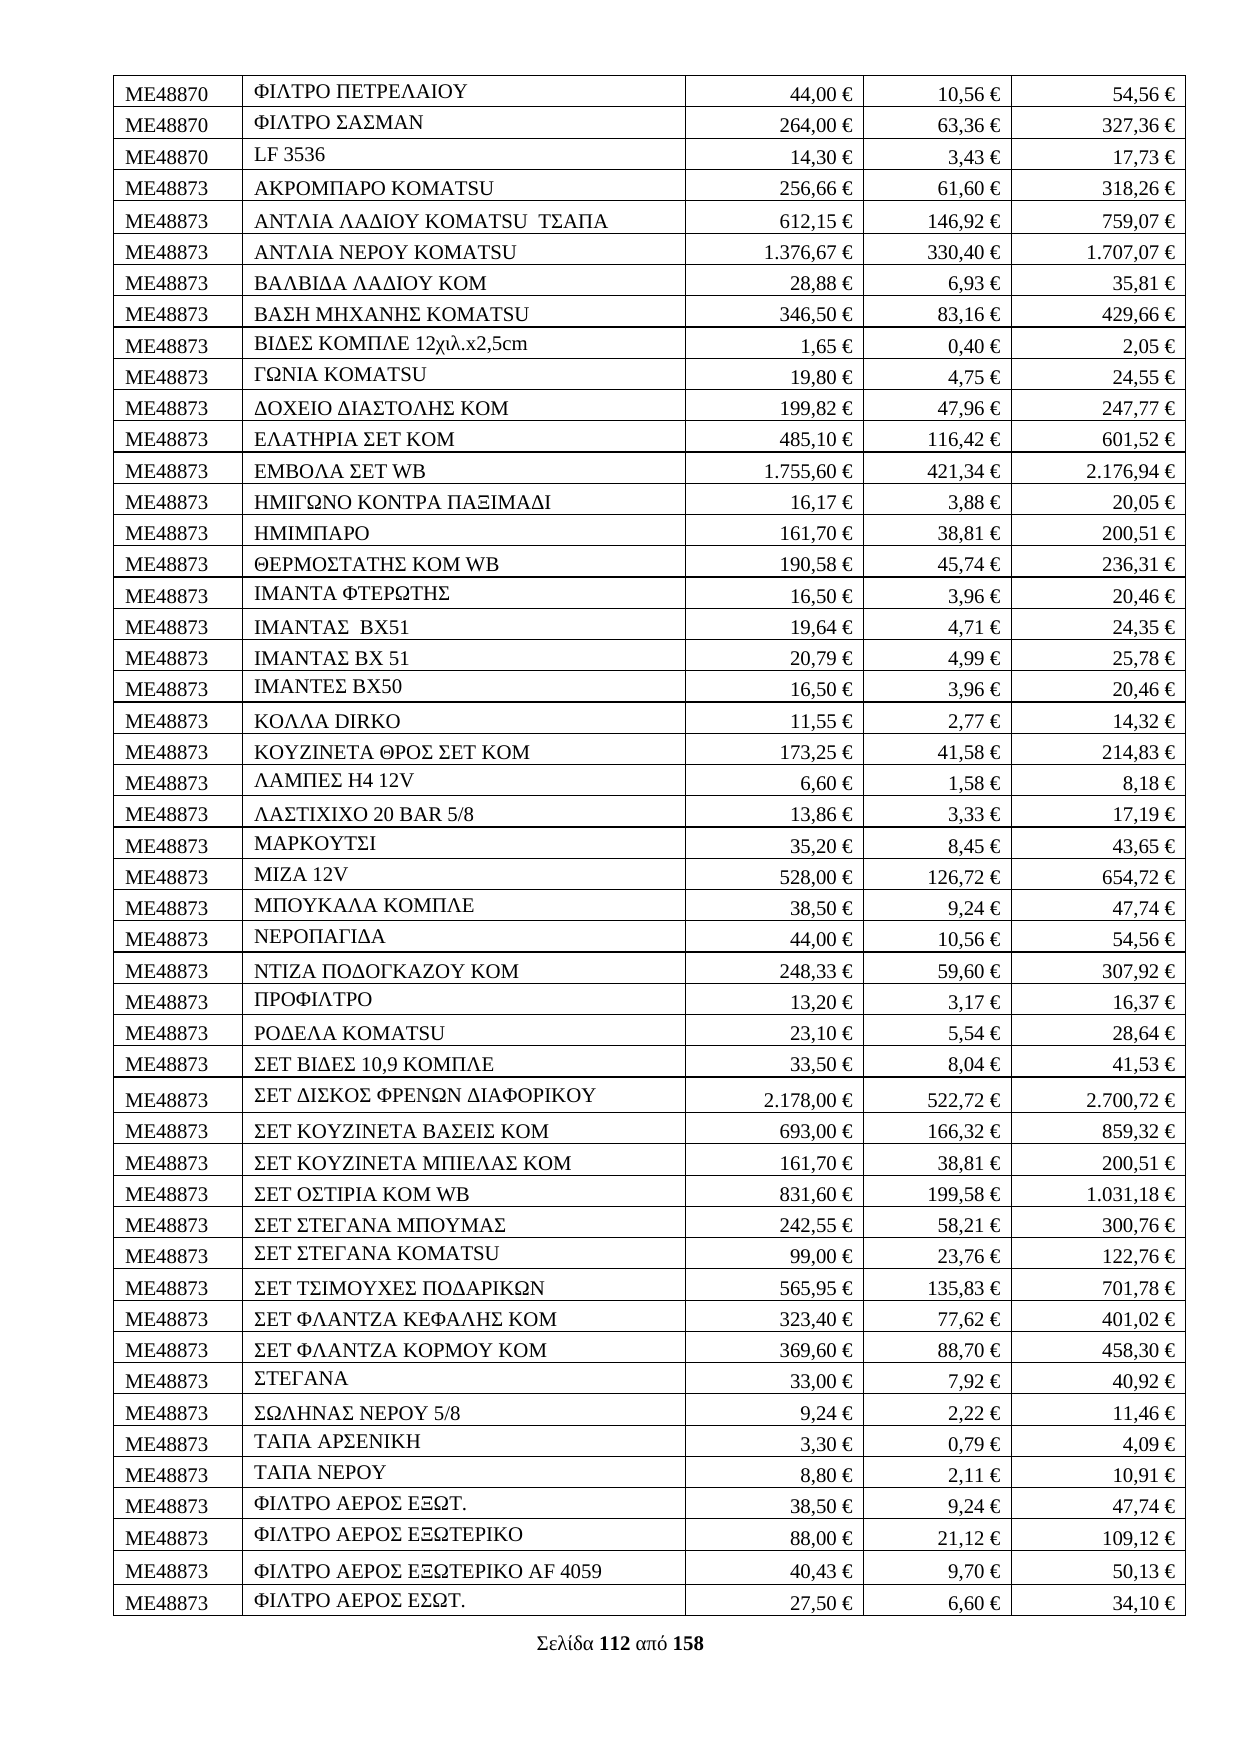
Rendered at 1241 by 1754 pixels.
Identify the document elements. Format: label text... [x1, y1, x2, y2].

table_cell 38,81 € [864, 1144, 1011, 1174]
table_cell 161,70 € [686, 1144, 863, 1174]
table_cell 300,76 € [1012, 1207, 1185, 1237]
table_cell 41,58 € [864, 734, 1011, 764]
table_cell 161,70 € [686, 515, 863, 545]
table_cell 190,58 € [686, 546, 863, 576]
table_cell ΜΕ48873 [114, 921, 242, 951]
table_cell 44,00 € [686, 921, 863, 951]
table_cell 173,25 € [686, 734, 863, 764]
table_cell 34,10 € [1012, 1585, 1185, 1615]
table_cell 47,74 € [1012, 1488, 1185, 1518]
table_cell ΜΕ48873 [114, 515, 242, 545]
table_cell ΜΕ48873 [114, 609, 242, 639]
table_cell 77,62 € [864, 1301, 1011, 1331]
table_cell ΜΕ48873 [114, 201, 242, 233]
table_cell 3,30 € [686, 1426, 863, 1456]
table_cell 16,50 € [686, 578, 863, 608]
table_cell ΜΕ48870 [114, 76, 242, 106]
table_cell ΜΕ48873 [114, 265, 242, 295]
table_cell ΣΕΤ ΦΛΑΝΤΖΑ ΚΟΡΜΟΥ KOM [243, 1332, 685, 1362]
table_cell 8,45 € [864, 828, 1011, 858]
table_cell 16,17 € [686, 484, 863, 514]
table_cell 21,12 € [864, 1519, 1011, 1549]
table_cell 859,32 € [1012, 1113, 1185, 1143]
table_cell ΙΜΑΝΤΑ ΦΤΕΡΩΤΗΣ [243, 578, 685, 608]
table_cell 1.376,67 € [686, 234, 863, 264]
table_cell ΠΡΟΦΙΛΤΡΟ [243, 984, 685, 1014]
table_cell ΜΕ48873 [114, 1301, 242, 1331]
table_cell 19,80 € [686, 359, 863, 389]
table_cell 264,00 € [686, 107, 863, 137]
table_cell 0,40 € [864, 328, 1011, 358]
table_cell ΦΙΛΤΡΟ ΑΕΡΟΣ ΕΣΩΤ. [243, 1585, 685, 1615]
table_cell ΜΕ48870 [114, 139, 242, 169]
table_cell ΜΕ48873 [114, 859, 242, 889]
table_cell ΜΕ48873 [114, 1269, 242, 1299]
table_cell ΜΑΡΚΟΥΤΣΙ [243, 828, 685, 858]
table_cell 19,64 € [686, 609, 863, 639]
table_cell 27,50 € [686, 1585, 863, 1615]
table_cell 831,60 € [686, 1176, 863, 1206]
table_cell ΜΕ48873 [114, 703, 242, 733]
table_cell 3,33 € [864, 796, 1011, 826]
table_cell 10,91 € [1012, 1457, 1185, 1487]
table_cell ΦΙΛΤΡΟ ΠΕΤΡΕΛΑΙΟΥ [243, 76, 685, 106]
table_cell 11,46 € [1012, 1394, 1185, 1424]
table_cell ΜΕ48873 [114, 1046, 242, 1076]
table_cell ΚΟΛΛΑ DIRKO [243, 703, 685, 733]
table_cell 63,36 € [864, 107, 1011, 137]
table_cell 522,72 € [864, 1078, 1011, 1112]
table_cell 323,40 € [686, 1301, 863, 1331]
table_cell ΛΑΣΤΙΧΙΧΟ 20 BAR 5/8 [243, 796, 685, 826]
table_cell 3,17 € [864, 984, 1011, 1014]
table_cell 1,58 € [864, 765, 1011, 795]
table_cell ΜΙΖΑ 12V [243, 859, 685, 889]
table_cell 44,00 € [686, 76, 863, 106]
table_cell 2,05 € [1012, 328, 1185, 358]
table_cell ΜΕ48873 [114, 296, 242, 326]
table_cell 23,10 € [686, 1015, 863, 1045]
table_cell 6,60 € [686, 765, 863, 795]
table_cell ΦΙΛΤΡΟ ΑΕΡΟΣ ΕΞΩΤΕΡΙΚΟ AF 4059 [243, 1551, 685, 1583]
table_cell ΑΚΡΟΜΠΑΡΟ KOMATSU [243, 170, 685, 200]
table_cell ΜΕ48873 [114, 1015, 242, 1045]
table_cell 693,00 € [686, 1113, 863, 1143]
table_cell ΣΕΤ ΦΛΑΝΤΖΑ ΚΕΦΑΛΗΣ KOM [243, 1301, 685, 1331]
table_cell ΙΜΑΝΤΕΣ ΒΧ50 [243, 671, 685, 701]
table_cell ΣΤΕΓΑΝΑ [243, 1363, 685, 1393]
table_cell ΜΕ48873 [114, 484, 242, 514]
table_cell 25,78 € [1012, 640, 1185, 670]
table_cell ΒΑΛΒΙΔΑ ΛΑΔΙΟΥ KOM [243, 265, 685, 295]
table_cell 2,11 € [864, 1457, 1011, 1487]
table_cell 61,60 € [864, 170, 1011, 200]
table_cell 13,86 € [686, 796, 863, 826]
table_cell ΘΕΡΜΟΣΤΑΤΗΣ KOM WB [243, 546, 685, 576]
table_cell 4,75 € [864, 359, 1011, 389]
table_cell 10,56 € [864, 76, 1011, 106]
table_cell 1,65 € [686, 328, 863, 358]
table_cell ΣΩΛΗΝΑΣ ΝΕΡΟΥ 5/8 [243, 1394, 685, 1424]
table_cell 38,81 € [864, 515, 1011, 545]
table_cell 612,15 € [686, 201, 863, 233]
table_cell ΑΝΤΛΙΑ ΛΑΔΙΟΥ KOMATSU ΤΣΑΠΑ [243, 201, 685, 233]
table_cell 369,60 € [686, 1332, 863, 1362]
table_cell ΜΕ48873 [114, 765, 242, 795]
table_cell 200,51 € [1012, 515, 1185, 545]
table_cell 126,72 € [864, 859, 1011, 889]
table_cell 248,33 € [686, 953, 863, 983]
table_cell 6,93 € [864, 265, 1011, 295]
table_cell ΑΝΤΛΙΑ ΝΕΡΟΥ KOMATSU [243, 234, 685, 264]
table_cell ΜΕ48873 [114, 1394, 242, 1424]
table_cell 109,12 € [1012, 1519, 1185, 1549]
table_cell 327,36 € [1012, 107, 1185, 137]
table_cell 20,79 € [686, 640, 863, 670]
table_cell ΛΑΜΠΕΣ Η4 12V [243, 765, 685, 795]
table_cell 122,76 € [1012, 1238, 1185, 1268]
table_cell 16,50 € [686, 671, 863, 701]
table_cell 59,60 € [864, 953, 1011, 983]
table_cell 28,64 € [1012, 1015, 1185, 1045]
table_cell 88,70 € [864, 1332, 1011, 1362]
table_cell 24,55 € [1012, 359, 1185, 389]
table_cell 38,50 € [686, 1488, 863, 1518]
table_cell ΤΑΠΑ ΑΡΣΕΝΙΚΗ [243, 1426, 685, 1456]
table_cell 14,30 € [686, 139, 863, 169]
table_cell 458,30 € [1012, 1332, 1185, 1362]
table_cell 99,00 € [686, 1238, 863, 1268]
table_cell 0,79 € [864, 1426, 1011, 1456]
table_cell ΜΕ48873 [114, 1585, 242, 1615]
table_cell ΜΕ48873 [114, 390, 242, 420]
table_cell ΙΜΑΝΤΑΣ ΒΧ 51 [243, 640, 685, 670]
table_cell 33,00 € [686, 1363, 863, 1393]
table_cell ΜΕ48873 [114, 1457, 242, 1487]
table_cell 3,96 € [864, 671, 1011, 701]
table_cell 214,83 € [1012, 734, 1185, 764]
table_cell 330,40 € [864, 234, 1011, 264]
table_cell 24,35 € [1012, 609, 1185, 639]
table_cell LF 3536 [243, 139, 685, 169]
table_cell 58,21 € [864, 1207, 1011, 1237]
table_cell ΜΕ48873 [114, 170, 242, 200]
table_cell 47,96 € [864, 390, 1011, 420]
table_cell 199,58 € [864, 1176, 1011, 1206]
table_cell ΜΕ48873 [114, 234, 242, 264]
table_cell ΜΕ48873 [114, 359, 242, 389]
table_cell 2.178,00 € [686, 1078, 863, 1112]
table_cell ΜΕ48873 [114, 734, 242, 764]
table_cell ΤΑΠΑ ΝΕΡΟΥ [243, 1457, 685, 1487]
table_cell 17,19 € [1012, 796, 1185, 826]
table_cell 20,46 € [1012, 671, 1185, 701]
table_cell ΣΕΤ ΟΣΤΙΡΙΑ KOM WB [243, 1176, 685, 1206]
table_cell 4,09 € [1012, 1426, 1185, 1456]
table_cell ΦΙΛΤΡΟ ΣΑΣΜΑΝ [243, 107, 685, 137]
table_cell 40,43 € [686, 1551, 863, 1583]
table_cell 565,95 € [686, 1269, 863, 1299]
table_cell ΜΕ48873 [114, 828, 242, 858]
table_cell 23,76 € [864, 1238, 1011, 1268]
table_cell 6,60 € [864, 1585, 1011, 1615]
table_cell 17,73 € [1012, 139, 1185, 169]
table_cell 88,00 € [686, 1519, 863, 1549]
table_cell ΜΕ48873 [114, 796, 242, 826]
table_cell 601,52 € [1012, 421, 1185, 451]
table_cell 200,51 € [1012, 1144, 1185, 1174]
table_cell 20,46 € [1012, 578, 1185, 608]
table_cell 47,74 € [1012, 890, 1185, 920]
table_cell 83,16 € [864, 296, 1011, 326]
table_cell 16,37 € [1012, 984, 1185, 1014]
table_cell 1.031,18 € [1012, 1176, 1185, 1206]
table_cell ΒΙΔΕΣ ΚΟΜΠΛΕ 12χιλ.x2,5cm [243, 328, 685, 358]
table_cell 9,24 € [864, 1488, 1011, 1518]
table_cell ΜΕ48873 [114, 328, 242, 358]
table_cell 247,77 € [1012, 390, 1185, 420]
table_cell 242,55 € [686, 1207, 863, 1237]
table_cell 38,50 € [686, 890, 863, 920]
table_cell 307,92 € [1012, 953, 1185, 983]
table_cell ΜΕ48873 [114, 1113, 242, 1143]
table_cell ΜΕ48870 [114, 107, 242, 137]
table_cell 421,34 € [864, 453, 1011, 483]
table_cell ΗΜΙΓΩΝΟ ΚΟΝΤΡΑ ΠΑΞΙΜΑΔΙ [243, 484, 685, 514]
table_cell 13,20 € [686, 984, 863, 1014]
table_cell 2,22 € [864, 1394, 1011, 1424]
table_cell ΜΕ48873 [114, 890, 242, 920]
table_cell ΜΕ48873 [114, 1332, 242, 1362]
table_cell 28,88 € [686, 265, 863, 295]
table_cell 401,02 € [1012, 1301, 1185, 1331]
table_cell ΜΕ48873 [114, 671, 242, 701]
table_cell 8,80 € [686, 1457, 863, 1487]
table_cell 146,92 € [864, 201, 1011, 233]
table_cell 2.176,94 € [1012, 453, 1185, 483]
table_cell 11,55 € [686, 703, 863, 733]
table_cell ΜΕ48873 [114, 1519, 242, 1549]
table_cell 3,96 € [864, 578, 1011, 608]
table_cell 429,66 € [1012, 296, 1185, 326]
table_cell ΓΩΝΙΑ KOMATSU [243, 359, 685, 389]
table_cell 2,77 € [864, 703, 1011, 733]
table_cell 3,88 € [864, 484, 1011, 514]
table_cell 236,31 € [1012, 546, 1185, 576]
table_cell 4,99 € [864, 640, 1011, 670]
table_cell 40,92 € [1012, 1363, 1185, 1393]
table_cell ΜΕ48873 [114, 1238, 242, 1268]
table_cell ΜΕ48873 [114, 453, 242, 483]
table_cell ΣΕΤ ΔΙΣΚΟΣ ΦΡΕΝΩΝ ΔΙΑΦΟΡΙΚΟΥ [243, 1078, 685, 1112]
table_cell 256,66 € [686, 170, 863, 200]
table_cell ΜΕ48873 [114, 578, 242, 608]
table_cell 346,50 € [686, 296, 863, 326]
table_cell 45,74 € [864, 546, 1011, 576]
table_cell ΜΕ48873 [114, 1551, 242, 1583]
table_cell ΜΕ48873 [114, 1078, 242, 1112]
table_cell 3,43 € [864, 139, 1011, 169]
table_cell ΜΕ48873 [114, 984, 242, 1014]
table_cell 14,32 € [1012, 703, 1185, 733]
table_cell ΣΕΤ ΚΟΥΖΙΝΕΤΑ ΒΑΣΕΙΣ KOM [243, 1113, 685, 1143]
table_cell 759,07 € [1012, 201, 1185, 233]
table_cell 116,42 € [864, 421, 1011, 451]
table_cell ΣΕΤ ΣΤΕΓΑΝΑ ΜΠΟΥΜΑΣ [243, 1207, 685, 1237]
table_cell 7,92 € [864, 1363, 1011, 1393]
table_cell 43,65 € [1012, 828, 1185, 858]
table_cell ΜΕ48873 [114, 640, 242, 670]
table_cell ΦΙΛΤΡΟ ΑΕΡΟΣ ΕΞΩΤ. [243, 1488, 685, 1518]
table_cell 5,54 € [864, 1015, 1011, 1045]
table_cell ΡΟΔΕΛΑ KOMATSU [243, 1015, 685, 1045]
table_cell ΣΕΤ ΚΟΥΖΙΝΕΤΑ ΜΠΙΕΛΑΣ KOM [243, 1144, 685, 1174]
table_cell ΙΜΑΝΤΑΣ ΒΧ51 [243, 609, 685, 639]
table_cell 4,71 € [864, 609, 1011, 639]
table_cell ΣΕΤ ΣΤΕΓΑΝΑ KOMATSU [243, 1238, 685, 1268]
table_cell 33,50 € [686, 1046, 863, 1076]
table_cell 528,00 € [686, 859, 863, 889]
table_cell ΗΜΙΜΠΑΡΟ [243, 515, 685, 545]
table_cell 135,83 € [864, 1269, 1011, 1299]
table_cell ΜΕ48873 [114, 1207, 242, 1237]
table_cell 9,24 € [686, 1394, 863, 1424]
table_cell 701,78 € [1012, 1269, 1185, 1299]
table_cell 54,56 € [1012, 76, 1185, 106]
table_cell 485,10 € [686, 421, 863, 451]
table_cell 166,32 € [864, 1113, 1011, 1143]
table_cell ΔΟΧΕΙΟ ΔΙΑΣΤΟΛΗΣ KOM [243, 390, 685, 420]
table_cell 318,26 € [1012, 170, 1185, 200]
table_cell 54,56 € [1012, 921, 1185, 951]
table_cell 50,13 € [1012, 1551, 1185, 1583]
table_cell 8,18 € [1012, 765, 1185, 795]
table_cell 9,70 € [864, 1551, 1011, 1583]
table_cell ΜΕ48873 [114, 546, 242, 576]
table_cell ΜΕ48873 [114, 953, 242, 983]
table_cell 8,04 € [864, 1046, 1011, 1076]
table_cell ΜΕ48873 [114, 1176, 242, 1206]
table_cell 199,82 € [686, 390, 863, 420]
table_cell 2.700,72 € [1012, 1078, 1185, 1112]
table_cell 1.707,07 € [1012, 234, 1185, 264]
table_cell ΦΙΛΤΡΟ ΑΕΡΟΣ ΕΞΩΤΕΡΙΚΟ [243, 1519, 685, 1549]
table_cell ΣΕΤ ΒΙΔΕΣ 10,9 ΚΟΜΠΛΕ [243, 1046, 685, 1076]
table_cell 9,24 € [864, 890, 1011, 920]
table_cell ΜΠΟΥΚΑΛΑ ΚΟΜΠΛΕ [243, 890, 685, 920]
table_cell 10,56 € [864, 921, 1011, 951]
table_cell ΕΛΑΤΗΡΙΑ ΣΕΤ KOM [243, 421, 685, 451]
table_cell ΜΕ48873 [114, 1426, 242, 1456]
table_cell ΒΑΣΗ ΜΗΧΑΝΗΣ KOMATSU [243, 296, 685, 326]
table_cell 35,20 € [686, 828, 863, 858]
table_cell ΜΕ48873 [114, 421, 242, 451]
table_cell ΝΕΡΟΠΑΓΙΔΑ [243, 921, 685, 951]
table_cell ΜΕ48873 [114, 1488, 242, 1518]
table_cell 41,53 € [1012, 1046, 1185, 1076]
table_cell ΚΟΥΖΙΝΕΤΑ ΘΡΟΣ ΣΕΤ KOM [243, 734, 685, 764]
table_cell ΣΕΤ ΤΣΙΜΟΥΧΕΣ ΠΟΔΑΡΙΚΩΝ [243, 1269, 685, 1299]
table_cell 35,81 € [1012, 265, 1185, 295]
table_cell ΜΕ48873 [114, 1363, 242, 1393]
table_cell 654,72 € [1012, 859, 1185, 889]
table_cell ΜΕ48873 [114, 1144, 242, 1174]
table_cell 20,05 € [1012, 484, 1185, 514]
table_cell 1.755,60 € [686, 453, 863, 483]
table_cell ΝΤΙΖΑ ΠΟΔΟΓΚΑΖΟΥ KOM [243, 953, 685, 983]
table_cell ΕΜΒΟΛΑ ΣΕΤ WB [243, 453, 685, 483]
